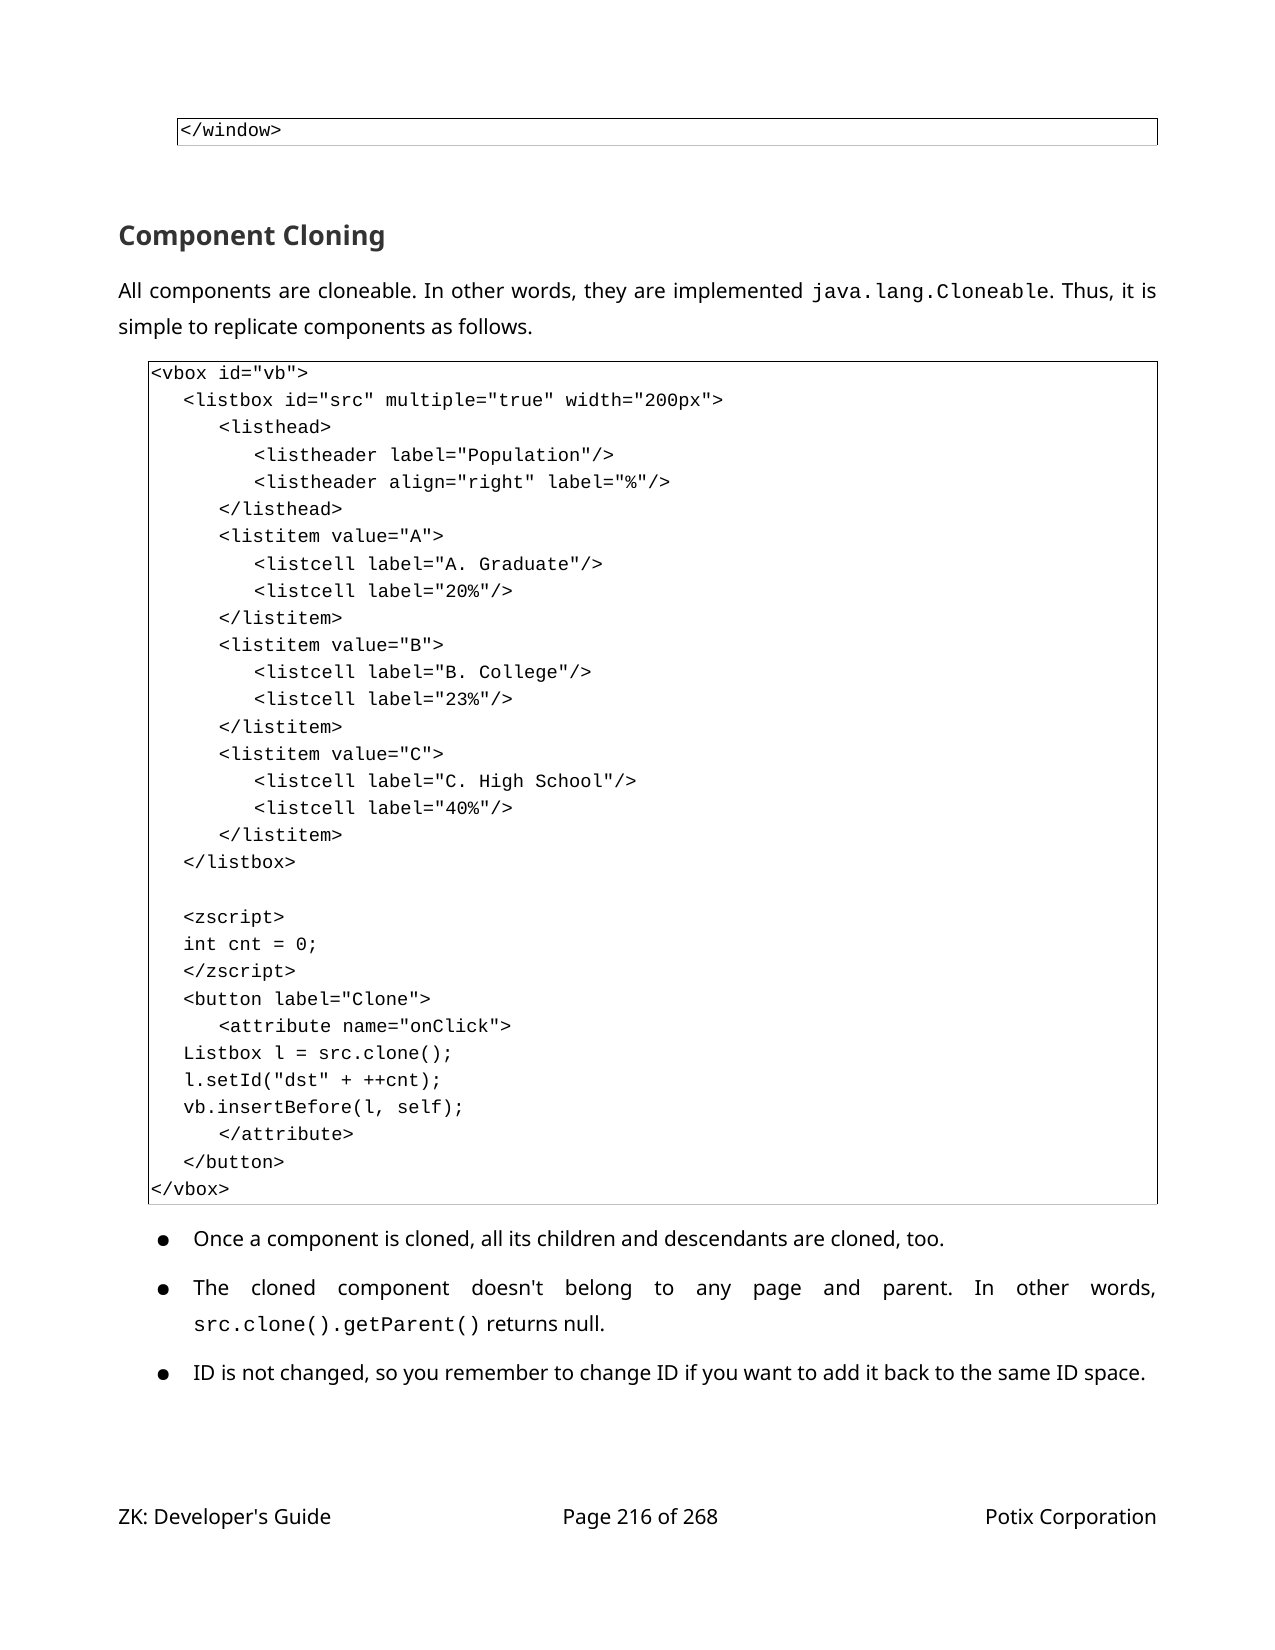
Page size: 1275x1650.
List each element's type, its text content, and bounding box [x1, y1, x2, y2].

text <listitem value="B"> [149, 633, 1157, 657]
text <button label="Clone"> [149, 986, 1157, 1011]
text All components are cloneable. In other words, they are implemented java.lang.Cloneable. Thus, it is simple to replicate components as follows. [118, 277, 1157, 340]
text Listbox l = src.clone(); [149, 1041, 1157, 1065]
text <listhead> [149, 415, 1157, 440]
text <listbox id="src" multiple="true" width="200px"> [149, 388, 1157, 412]
text <attribute name="onClick"> [149, 1013, 1157, 1038]
text <listcell label="23%"/> [149, 687, 1157, 712]
text <listcell label="C. High School"/> [149, 769, 1157, 793]
text </button> [149, 1149, 1157, 1174]
text </listitem> [149, 714, 1157, 739]
text <listcell label="40%"/> [149, 796, 1157, 820]
text </vbox> [149, 1177, 1157, 1204]
text <listheader label="Population"/> [149, 443, 1157, 467]
list ID is not changed, so you remember to change ID if you want to add it back to the same ID space. [156, 1358, 1157, 1386]
text int cnt = 0; [149, 932, 1157, 956]
text </zscript> [149, 959, 1157, 983]
text </listitem> [149, 823, 1157, 847]
text </listhead> [149, 497, 1157, 521]
text <listcell label="A. Graduate"/> [149, 551, 1157, 576]
text <zscript> [149, 905, 1157, 929]
text <listcell label="20%"/> [149, 578, 1157, 603]
text <listitem value="A"> [149, 524, 1157, 548]
text </listitem> [149, 606, 1157, 630]
text vb.insertBefore(l, self); [149, 1095, 1157, 1119]
text <listitem value="C"> [149, 742, 1157, 766]
text <vbox id="vb"> [149, 362, 1157, 385]
text <listcell label="B. College"/> [149, 660, 1157, 684]
text l.setId("dst" + ++cnt); [149, 1068, 1157, 1092]
list Once a component is cloned, all its children and descendants are cloned, too. [156, 1224, 1157, 1253]
text <listheader align="right" label="%"/> [149, 470, 1157, 494]
text </listbox> [149, 850, 1157, 875]
list The cloned component doesn't belong to any page and parent. In other words, src.clone().getParent() returns null. [156, 1273, 1157, 1337]
subtitle Component Cloning [118, 216, 1157, 253]
text </window> [178, 119, 1157, 145]
text </attribute> [149, 1122, 1157, 1147]
